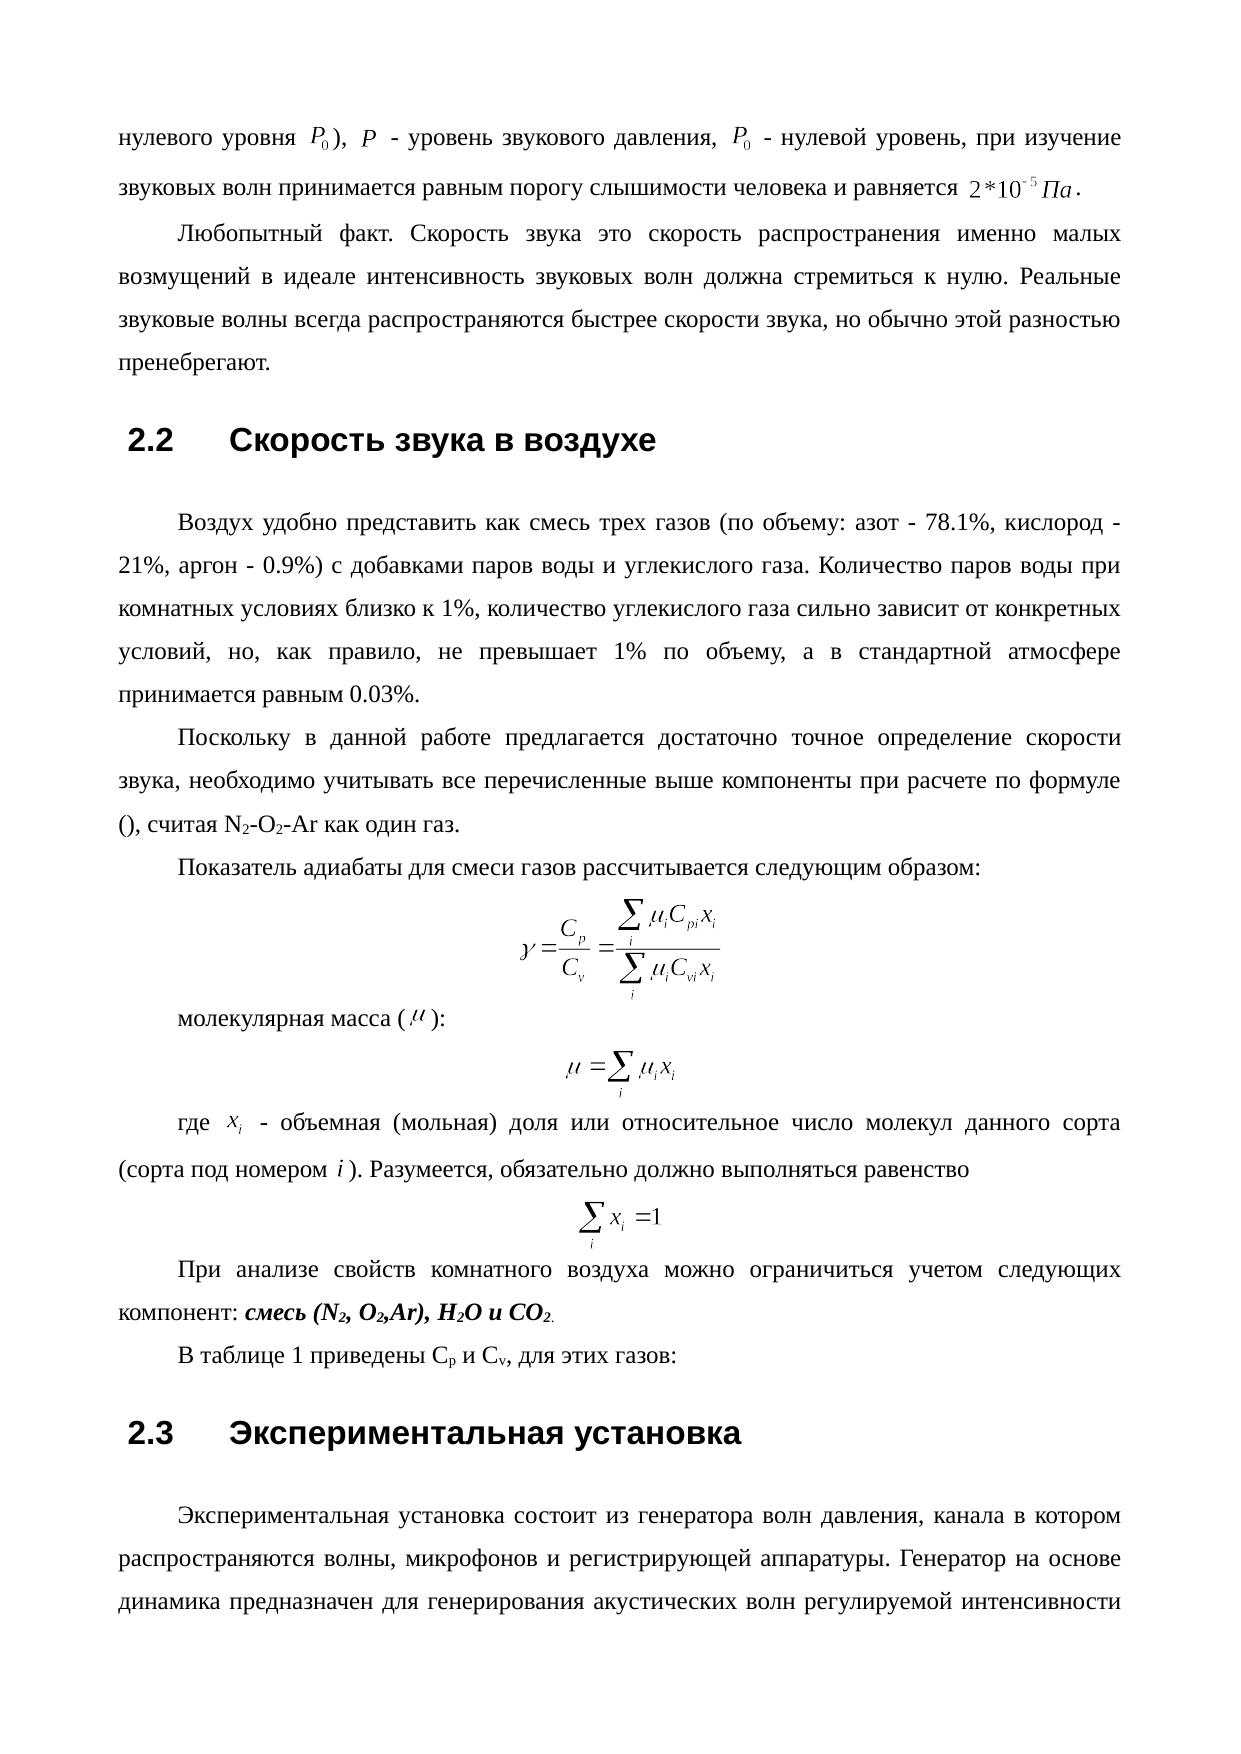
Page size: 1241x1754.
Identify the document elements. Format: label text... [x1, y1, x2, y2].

text При анализе свойств комнатного воздуха можно ограничиться учетом следующих компонент: смесь (N2, O2,Ar), H2О и CO2. [118, 1254, 1122, 1326]
text Воздух удобно представить как смесь трех газов (по объему: азот - 78.1%, кислород - 21%, аргон - 0.9%) с добавками паров воды и углекислого газа. Количество паров воды при комнатных условиях близко к 1%, количество углекислого газа сильно зависит от конкретных условий, но, как правило, не превышает 1% по объему, а в стандартной атмосфере принимается равным 0.03%. [118, 507, 1122, 708]
text нулевого уровня ), - уровень звукового давления, - нулевой уровень, при изучение звуковых волн принимается равным порогу слышимости человека и равняется . [118, 118, 1122, 203]
text молекулярная масса (): [118, 1003, 1122, 1032]
subtitle Скорость звука в воздухе [118, 420, 1122, 458]
subtitle Экспериментальная установка [118, 1413, 1122, 1451]
text Показатель адиабаты для смеси газов рассчитывается следующим образом: [118, 852, 1122, 881]
text Любопытный факт. Скорость звука это скорость распространения именно малых возмущений в идеале интенсивность звуковых волн должна стремиться к нулю. Реальные звуковые волны всегда распространяются быстрее скорости звука, но обычно этой разностью пренебрегают. [118, 218, 1122, 376]
text Экспериментальная установка состоит из генератора волн давления, канала в котором распространяются волны, микрофонов и регистрирующей аппаратуры. Генератор на основе динамика предназначен для генерирования акустических волн регулируемой интенсивности [118, 1500, 1122, 1615]
text В таблице 1 приведены Ср и Сv, для этих газов: [118, 1340, 1122, 1369]
text где - объемная (мольная) доля или относительное число молекул данного сорта (сорта под номером ). Разумеется, обязательно должно выполняться равенство [118, 1103, 1122, 1183]
text Поскольку в данной работе предлагается достаточно точное определение скорости звука, необходимо учитывать все перечисленные выше компоненты при расчете по формуле (), считая N2-O2-Ar как один газ. [118, 722, 1122, 837]
